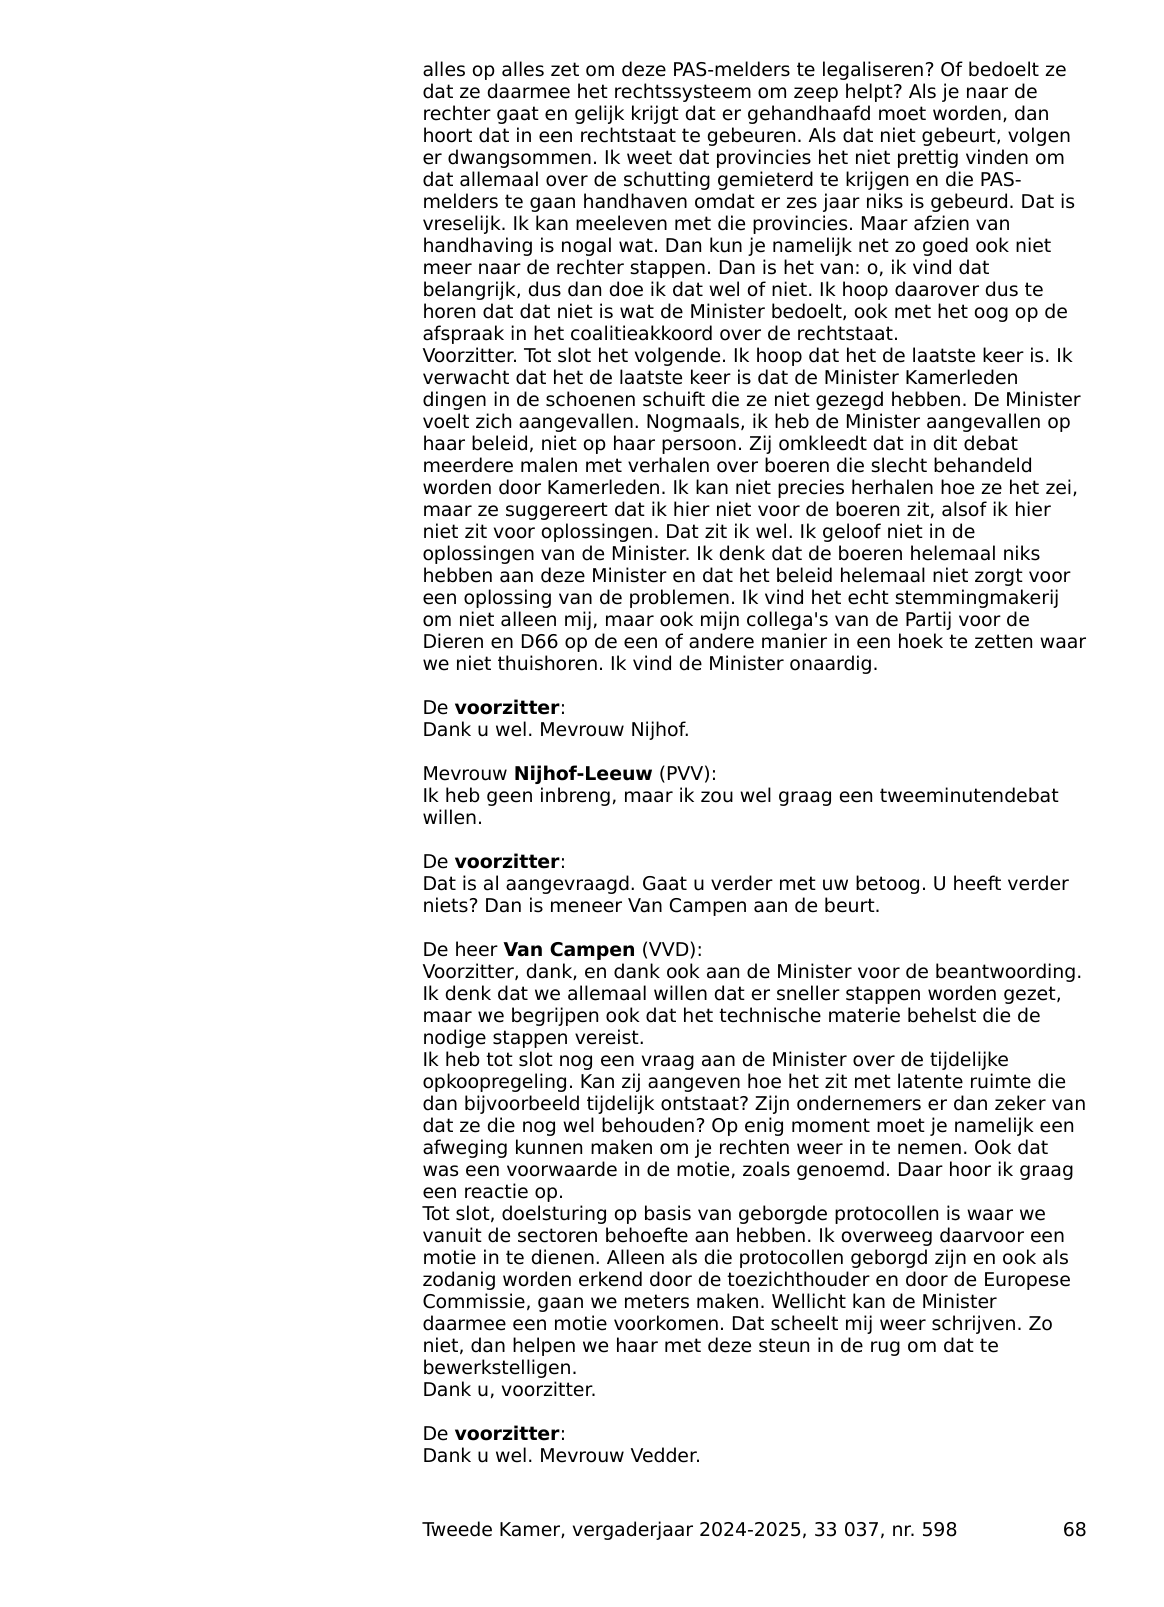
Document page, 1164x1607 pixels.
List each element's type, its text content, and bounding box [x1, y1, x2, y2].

text Mevrouw Nijhof-Leeuw (PVV): [422, 763, 1087, 785]
text Dank u, voorzitter. [422, 1379, 1087, 1401]
text Tot slot, doelsturing op basis van geborgde protocollen is waar we vanuit de sectoren behoefte aan hebben. Ik overweeg daarvoor een motie in te dienen. Alleen als die protocollen geborgd zijn en ook als zodanig worden erkend door de toezichthouder en door de Europese Commissie, gaan we meters maken. Wellicht kan de Minister daarmee een motie voorkomen. Dat scheelt mij weer schrijven. Zo niet, dan helpen we haar met deze steun in de rug om dat te bewerkstelligen. [422, 1203, 1087, 1379]
text alles op alles zet om deze PAS-melders te legaliseren? Of bedoelt ze dat ze daarmee het rechtssysteem om zeep helpt? Als je naar de rechter gaat en gelijk krijgt dat er gehandhaafd moet worden, dan hoort dat in een rechtstaat te gebeuren. Als dat niet gebeurt, volgen er dwangsommen. Ik weet dat provincies het niet prettig vinden om dat allemaal over de schutting gemieterd te krijgen en die PAS-melders te gaan handhaven omdat er zes jaar niks is gebeurd. Dat is vreselijk. Ik kan meeleven met die provincies. Maar afzien van handhaving is nogal wat. Dan kun je namelijk net zo goed ook niet meer naar de rechter stappen. Dan is het van: o, ik vind dat belangrijk, dus dan doe ik dat wel of niet. Ik hoop daarover dus te horen dat dat niet is wat de Minister bedoelt, ook met het oog op de afspraak in het coalitieakkoord over de rechtstaat. [422, 59, 1087, 345]
text De voorzitter: [422, 851, 1087, 873]
text Dank u wel. Mevrouw Nijhof. [422, 719, 1087, 741]
text Voorzitter, dank, en dank ook aan de Minister voor de beantwoording. Ik denk dat we allemaal willen dat er sneller stappen worden gezet, maar we begrijpen ook dat het technische materie behelst die de nodige stappen vereist. [422, 961, 1087, 1049]
text De voorzitter: [422, 697, 1087, 719]
text Voorzitter. Tot slot het volgende. Ik hoop dat het de laatste keer is. Ik verwacht dat het de laatste keer is dat de Minister Kamerleden dingen in de schoenen schuift die ze niet gezegd hebben. De Minister voelt zich aangevallen. Nogmaals, ik heb de Minister aangevallen op haar beleid, niet op haar persoon. Zij omkleedt dat in dit debat meerdere malen met verhalen over boeren die slecht behandeld worden door Kamerleden. Ik kan niet precies herhalen hoe ze het zei, maar ze suggereert dat ik hier niet voor de boeren zit, alsof ik hier niet zit voor oplossingen. Dat zit ik wel. Ik geloof niet in de oplossingen van de Minister. Ik denk dat de boeren helemaal niks hebben aan deze Minister en dat het beleid helemaal niet zorgt voor een oplossing van de problemen. Ik vind het echt stemmingmakerij om niet alleen mij, maar ook mijn collega's van de Partij voor de Dieren en D66 op de een of andere manier in een hoek te zetten waar we niet thuishoren. Ik vind de Minister onaardig. [422, 345, 1087, 674]
text Dank u wel. Mevrouw Vedder. [422, 1445, 1087, 1467]
text De heer Van Campen (VVD): [422, 939, 1087, 961]
text Ik heb tot slot nog een vraag aan de Minister over de tijdelijke opkoopregeling. Kan zij aangeven hoe het zit met latente ruimte die dan bijvoorbeeld tijdelijk ontstaat? Zijn ondernemers er dan zeker van dat ze die nog wel behouden? Op enig moment moet je namelijk een afweging kunnen maken om je rechten weer in te nemen. Ook dat was een voorwaarde in de motie, zoals genoemd. Daar hoor ik graag een reactie op. [422, 1049, 1087, 1203]
text Ik heb geen inbreng, maar ik zou wel graag een tweeminutendebat willen. [422, 785, 1087, 829]
text De voorzitter: [422, 1423, 1087, 1445]
text Dat is al aangevraagd. Gaat u verder met uw betoog. U heeft verder niets? Dan is meneer Van Campen aan de beurt. [422, 873, 1087, 917]
